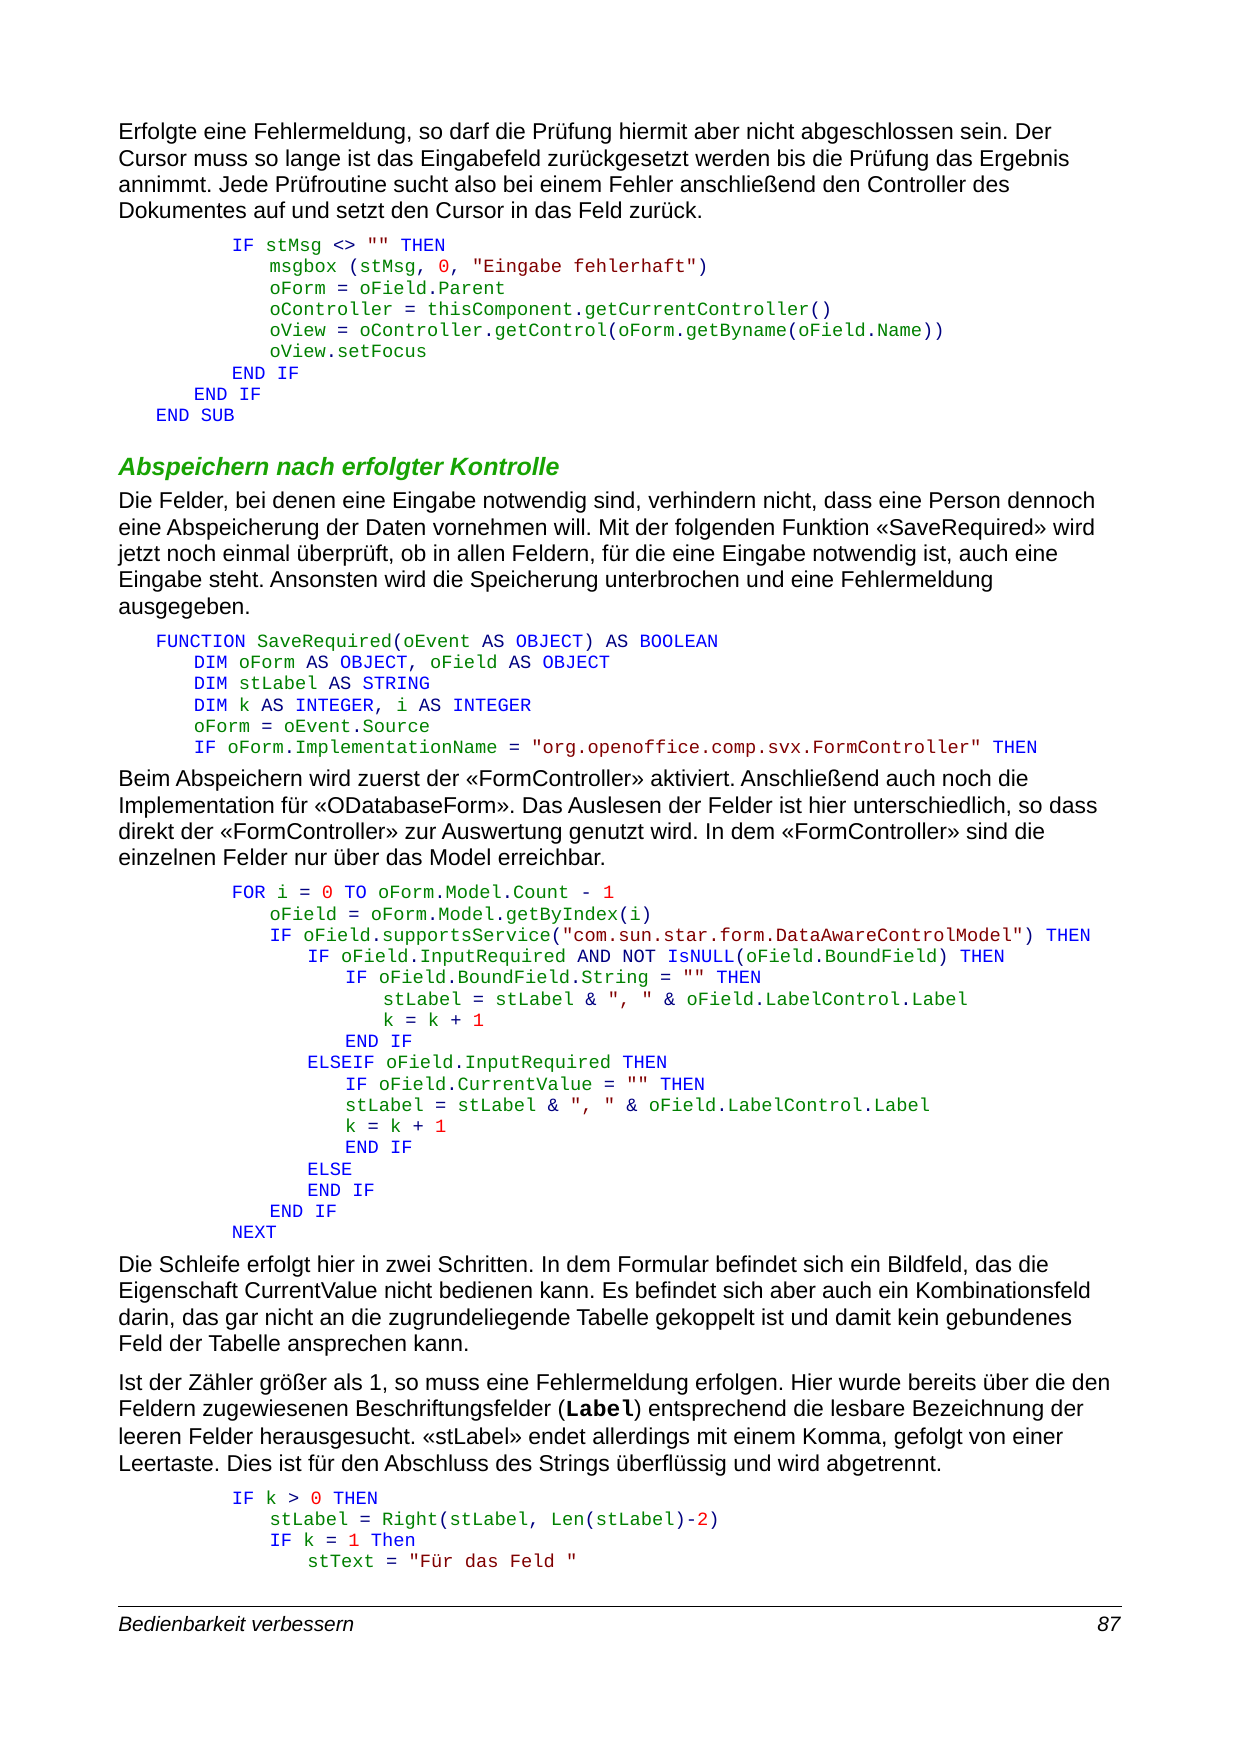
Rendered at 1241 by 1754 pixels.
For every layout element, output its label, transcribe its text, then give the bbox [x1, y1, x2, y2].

text ELSEIF oField.InputRequired THEN [156, 1053, 1122, 1074]
text DIM k AS INTEGER, i AS INTEGER [156, 695, 1122, 717]
text oForm = oEvent.Source [156, 717, 1122, 738]
text Die Felder, bei denen eine Eingabe notwendig sind, verhindern nicht, dass eine Person dennoch eine Abspeicherung der Daten vornehmen will. Mit der folgenden Funktion «SaveRequired» wird jetzt noch einmal überprüft, ob in allen Feldern, für die eine Eingabe notwendig ist, auch eine Eingabe steht. Ansonsten wird die Speicherung unterbrochen und eine Fehlermeldung ausgegeben. [118, 487, 1122, 619]
text IF k > 0 THEN [156, 1488, 1122, 1510]
text stLabel = Right(stLabel, Len(stLabel)-2) [156, 1510, 1122, 1531]
text Erfolgte eine Fehlermeldung, so darf die Prüfung hiermit aber nicht abgeschlossen sein. Der Cursor muss so lange ist das Eingabefeld zurückgesetzt werden bis die Prüfung das Ergebnis annimmt. Jede Prüfroutine sucht also bei einem Fehler anschließend den Controller des Dokumentes auf und setzt den Cursor in das Feld zurück. [118, 118, 1122, 223]
text DIM oForm AS OBJECT, oField AS OBJECT [156, 653, 1122, 674]
text stLabel = stLabel & ", " & oField.LabelControl.Label [156, 989, 1122, 1011]
text Ist der Zähler größer als 1, so muss eine Fehlermeldung erfolgen. Hier wurde bereits über die den Feldern zugewiesenen Beschriftungsfelder (Label) entsprechend die lesbare Bezeichnung der leeren Felder herausgesucht. «stLabel» endet allerdings mit einem Komma, gefolgt von einer Leertaste. Dies ist für den Abschluss des Strings überflüssig und wird abgetrennt. [118, 1369, 1122, 1476]
text IF oField.InputRequired AND NOT IsNULL(oField.BoundField) THEN [156, 947, 1122, 968]
text stLabel = stLabel & ", " & oField.LabelControl.Label [156, 1096, 1122, 1117]
text IF oForm.ImplementationName = "org.openoffice.comp.svx.FormController" THEN [156, 738, 1122, 759]
text Beim Abspeichern wird zuerst der «FormController» aktiviert. Anschließend auch noch die Implementation für «ODatabaseForm». Das Auslesen der Felder ist hier unterschiedlich, so dass direkt der «FormController» zur Auswertung genutzt wird. In dem «FormController» sind die einzelnen Felder nur über das Model erreichbar. [118, 765, 1122, 871]
subtitle Abspeichern nach erfolgter Kontrolle [118, 452, 1122, 481]
text END IF [156, 363, 1122, 385]
text IF k = 1 Then [156, 1531, 1122, 1552]
text oController = thisComponent.getCurrentController() [156, 300, 1122, 321]
text stText = "Für das Feld " [156, 1552, 1122, 1573]
text oView.setFocus [156, 342, 1122, 363]
text FUNCTION SaveRequired(oEvent AS OBJECT) AS BOOLEAN [156, 632, 1122, 653]
text END IF [156, 1138, 1122, 1159]
text END SUB [156, 406, 1122, 427]
text Die Schleife erfolgt hier in zwei Schritten. In dem Formular befindet sich ein Bildfeld, das die Eigenschaft CurrentValue nicht bedienen kann. Es befindet sich aber auch ein Kombinationsfeld darin, das gar nicht an die zugrundeliegende Tabelle gekoppelt ist und damit kein gebundenes Feld der Tabelle ansprechen kann. [118, 1251, 1122, 1356]
text oField = oForm.Model.getByIndex(i) [156, 904, 1122, 926]
text msgbox (stMsg, 0, "Eingabe fehlerhaft") [156, 257, 1122, 278]
text k = k + 1 [156, 1011, 1122, 1032]
text oForm = oField.Parent [156, 278, 1122, 300]
text IF oField.CurrentValue = "" THEN [156, 1074, 1122, 1096]
text END IF [156, 385, 1122, 406]
text IF oField.BoundField.String = "" THEN [156, 968, 1122, 989]
text IF stMsg <> "" THEN [156, 236, 1122, 257]
text FOR i = 0 TO oForm.Model.Count - 1 [156, 883, 1122, 904]
text oView = oController.getControl(oForm.getByname(oField.Name)) [156, 321, 1122, 342]
text ELSE [156, 1159, 1122, 1181]
text IF oField.supportsService("com.sun.star.form.DataAwareControlModel") THEN [156, 926, 1122, 947]
text DIM stLabel AS STRING [156, 674, 1122, 695]
text END IF [156, 1032, 1122, 1053]
text END IF [156, 1202, 1122, 1223]
text NEXT [156, 1223, 1122, 1244]
text k = k + 1 [156, 1117, 1122, 1138]
text END IF [156, 1181, 1122, 1202]
